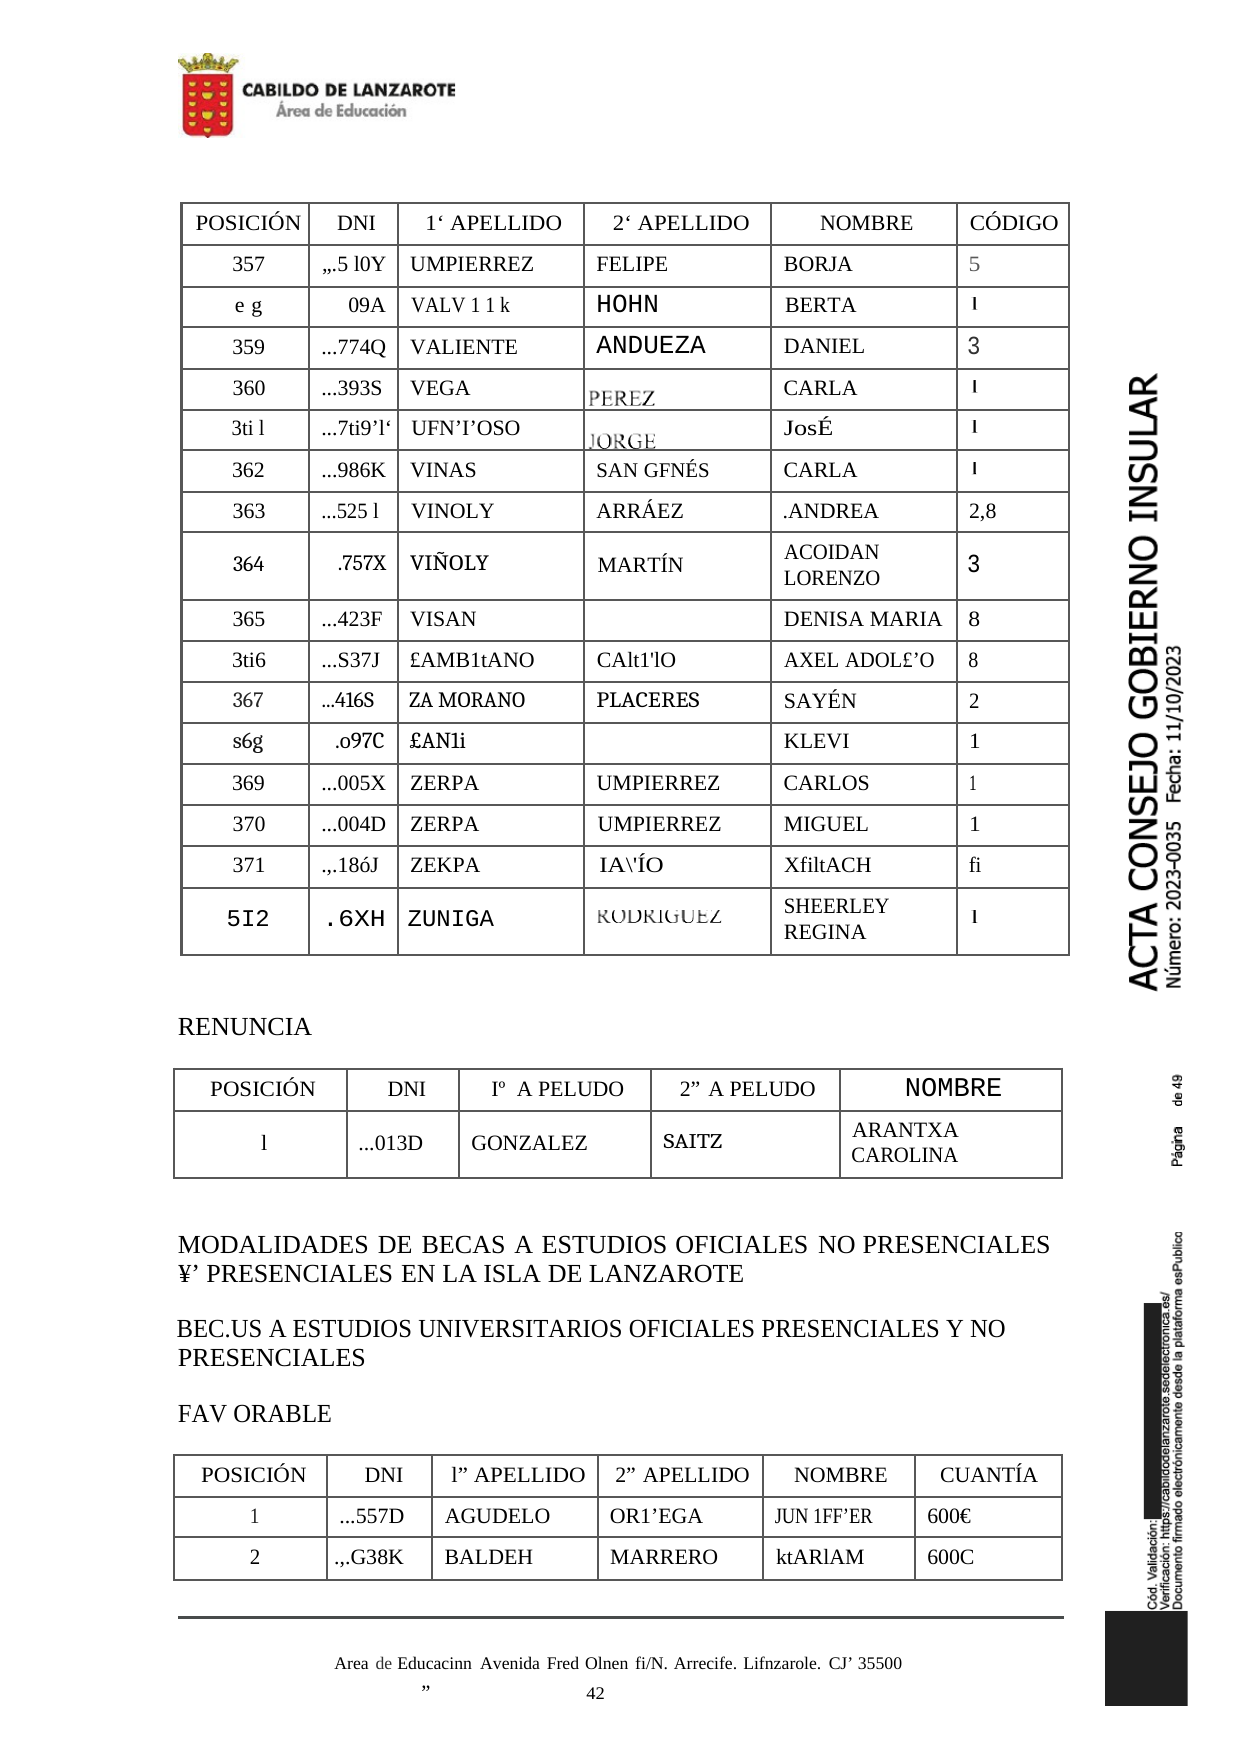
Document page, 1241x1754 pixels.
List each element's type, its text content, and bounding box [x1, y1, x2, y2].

text FELIPE [596, 251, 770, 277]
text ...525 l [321, 498, 397, 523]
text CÓDIGO [969, 210, 1068, 236]
text 1 [969, 811, 1068, 836]
text VINOLY [411, 498, 583, 523]
text KLEVI [784, 728, 956, 753]
text HOHN [596, 291, 770, 321]
text 362 [192, 457, 305, 482]
text ARRÁEZ [596, 498, 770, 523]
table_cell GONZALEZ [460, 1112, 650, 1177]
text 3 [967, 551, 1068, 580]
table_cell AGUDELO [433, 1498, 597, 1536]
text SHEERLEY REGINA [784, 893, 956, 944]
text e g [192, 292, 304, 318]
text UMPIERREZ [596, 769, 770, 795]
picture [971, 380, 978, 393]
text VEGA [410, 375, 583, 400]
table_cell ...013D [348, 1112, 458, 1177]
picture [588, 411, 656, 449]
table_cell ARANTXA CAROLINA [841, 1112, 1061, 1177]
text ...004D [321, 811, 397, 836]
text POSICIÓN [192, 210, 304, 236]
text NOMBRE [820, 210, 956, 236]
text UFN’I’OSO [411, 415, 583, 441]
picture [971, 297, 978, 310]
text 360 [192, 375, 306, 400]
text £AN1i [409, 727, 583, 754]
text ...393S [321, 375, 397, 400]
text 1 [969, 769, 1068, 795]
text CARLA [783, 457, 956, 482]
text .,.18óJ [321, 852, 397, 877]
picture [597, 910, 722, 923]
text s6g [191, 727, 304, 754]
text 09A [310, 292, 386, 318]
text VISAN [410, 606, 583, 631]
text UMPIERREZ [410, 251, 583, 277]
text 8 [968, 647, 1068, 672]
text 1 [969, 728, 1068, 753]
text ...416S [321, 688, 397, 713]
text MIGUEL [784, 811, 956, 836]
text .ANDREA [782, 498, 956, 523]
text DANIEL [784, 333, 956, 358]
text SAN GFNÉS [596, 457, 770, 482]
table_cell MARRERO [599, 1538, 762, 1579]
text 369 [192, 770, 305, 795]
picture [1105, 1232, 1188, 1706]
text CARLA [783, 375, 956, 400]
text ANDUEZA [596, 332, 770, 361]
table_header NOMBRE [841, 1070, 1061, 1110]
picture [178, 53, 456, 138]
text VINAS [410, 457, 583, 482]
table_header POSICIÓN [175, 1456, 326, 1496]
table_cell l [175, 1112, 346, 1177]
text [1188, 1398, 1198, 1428]
text AXEL ADOL£’O [784, 647, 956, 672]
text JosÉ [784, 415, 956, 441]
text 363 [192, 498, 306, 523]
picture [971, 420, 978, 433]
text 2,8 [969, 498, 1068, 523]
text DNI [337, 210, 397, 236]
table_cell 1 [175, 1498, 326, 1536]
text ZERPA [410, 811, 583, 836]
text ZEKPA [410, 852, 583, 877]
table_header DNI [328, 1456, 431, 1496]
picture [588, 389, 656, 409]
text VALIENTE [410, 334, 583, 359]
table_header 2” APELLIDO [599, 1456, 762, 1496]
text XfiltACH [784, 852, 956, 877]
text 365 [192, 606, 305, 631]
table_header Iº A PELUDO [460, 1070, 650, 1110]
table_cell SAITZ [652, 1112, 839, 1177]
text .o97C [310, 727, 384, 754]
text SAYÉN [784, 688, 956, 713]
text 2 [969, 688, 1068, 713]
text VIÑOLY [410, 551, 583, 576]
picture [1171, 1127, 1185, 1166]
text ACOIDAN LORENZO [784, 539, 956, 590]
table_cell ktARlAM [764, 1538, 914, 1579]
text 5I2 [192, 906, 304, 933]
text 359 [192, 334, 305, 359]
text 3ti l [191, 415, 304, 441]
text BERTA [785, 292, 956, 318]
text VALV 1 1 k [411, 292, 583, 318]
text RENUNCIA [178, 1011, 1198, 1041]
text 364 [192, 551, 305, 577]
table_header CUANTÍA [916, 1456, 1061, 1496]
text ...7ti9’l‘ [321, 415, 397, 441]
text UMPIERREZ [597, 811, 770, 836]
text 370 [192, 811, 306, 836]
text 3 [967, 333, 1068, 362]
text MARTÍN [597, 552, 770, 577]
text IA\'ÍO [599, 852, 770, 877]
table_cell 600C [916, 1538, 1061, 1579]
table_cell 600€ [916, 1498, 1061, 1536]
table_cell 2 [175, 1538, 326, 1579]
subtitle ¥’ PRESENCIALES EN LA ISLA DE LANZAROTE [178, 1259, 1105, 1289]
picture [1128, 373, 1184, 992]
text 1‘ APELLIDO [425, 210, 583, 236]
text 2‘ APELLIDO [613, 210, 770, 236]
table_header DNI [348, 1070, 458, 1110]
table_cell BALDEH [433, 1538, 597, 1579]
text ...423F [321, 606, 397, 631]
table_cell ...557D [328, 1498, 431, 1536]
text „.5 l0Y [322, 251, 397, 277]
picture [971, 910, 978, 923]
text 367 [192, 688, 304, 713]
text 3ti6 [192, 647, 306, 672]
table_cell .,.G38K [328, 1538, 431, 1579]
text ...774Q [321, 334, 397, 359]
text ZUNIGA [407, 906, 583, 933]
text fi [968, 852, 1068, 877]
text ZA MORANO [409, 688, 583, 713]
text .6XH [322, 906, 397, 933]
text CARLOS [783, 769, 956, 795]
text ...S37J [321, 647, 397, 672]
picture [971, 462, 977, 475]
text 371 [192, 852, 306, 877]
text ...005X [321, 770, 397, 795]
table_header POSICIÓN [175, 1070, 346, 1110]
text 8 [968, 606, 1068, 631]
table_header 2” A PELUDO [652, 1070, 839, 1110]
text 5 [968, 251, 1068, 277]
text ZERPA [410, 770, 583, 795]
text FAV ORABLE [178, 1398, 1105, 1428]
table_header NOMBRE [764, 1456, 914, 1496]
text PLACERES [596, 688, 770, 713]
text £AMB1tANO [409, 647, 583, 672]
text .757X [310, 551, 386, 576]
picture [1171, 1074, 1183, 1106]
table_header l” APELLIDO [433, 1456, 597, 1496]
table_cell JUN 1FF’ER [764, 1498, 914, 1536]
text BEC.US A ESTUDIOS UNIVERSITARIOS OFICIALES PRESENCIALES Y NO PRESENCIALES [176, 1314, 1055, 1372]
text DENISA MARIA [784, 606, 956, 631]
text ...986K [321, 457, 397, 482]
text CAlt1'lO [597, 647, 770, 672]
text MODALIDADES DE BECAS A ESTUDIOS OFICIALES NO PRESENCIALES [178, 1229, 1198, 1259]
table_cell OR1’EGA [599, 1498, 762, 1536]
text BORJA [784, 251, 956, 277]
text 357 [192, 251, 305, 277]
